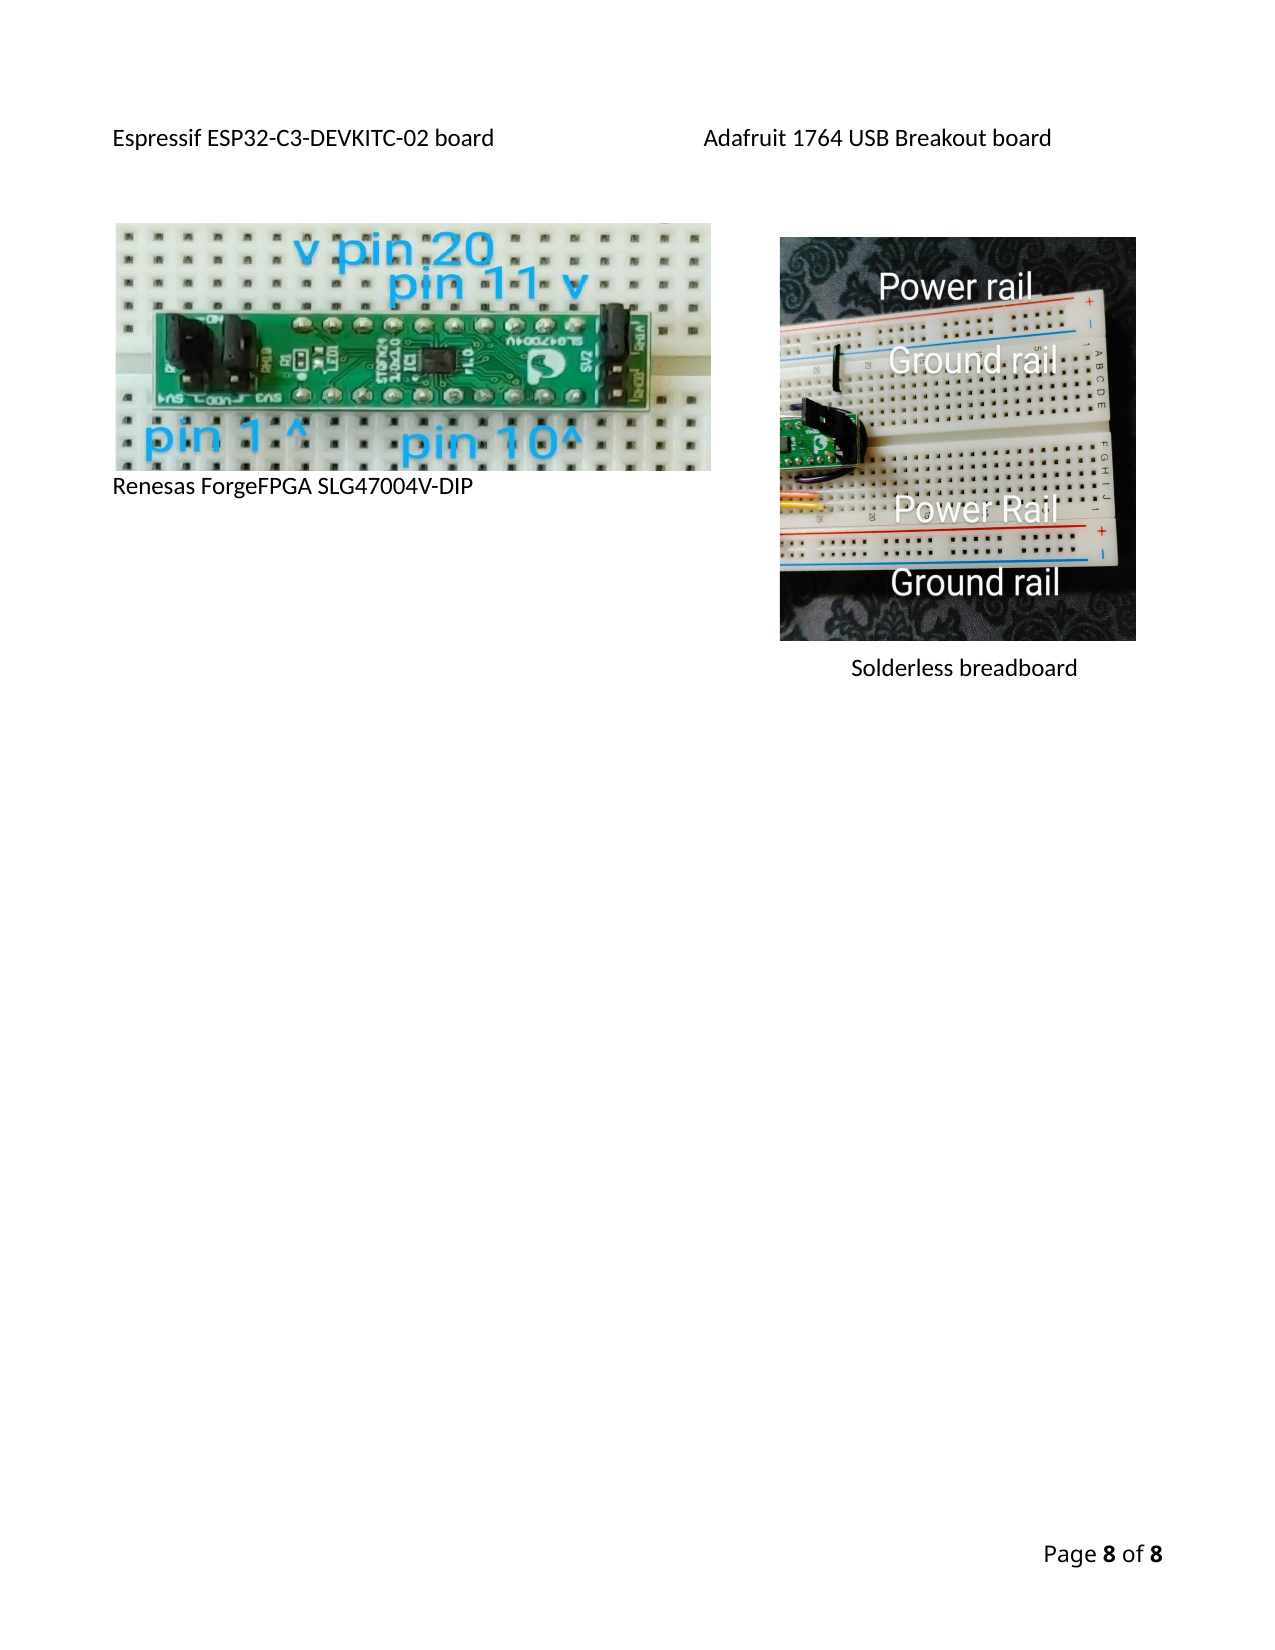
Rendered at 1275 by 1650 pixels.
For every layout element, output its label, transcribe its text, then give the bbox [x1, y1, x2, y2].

picture [115, 223, 711, 471]
text Espressif ESP32-C3-DEVKITC-02 board Adafruit 1764 USB Breakout board [112, 122, 1162, 153]
text Renesas ForgeFPGA SLG47004V-DIP [112, 471, 779, 501]
picture [779, 237, 1136, 641]
text Solderless breadboard [777, 652, 1162, 682]
text [1136, 241, 1162, 501]
